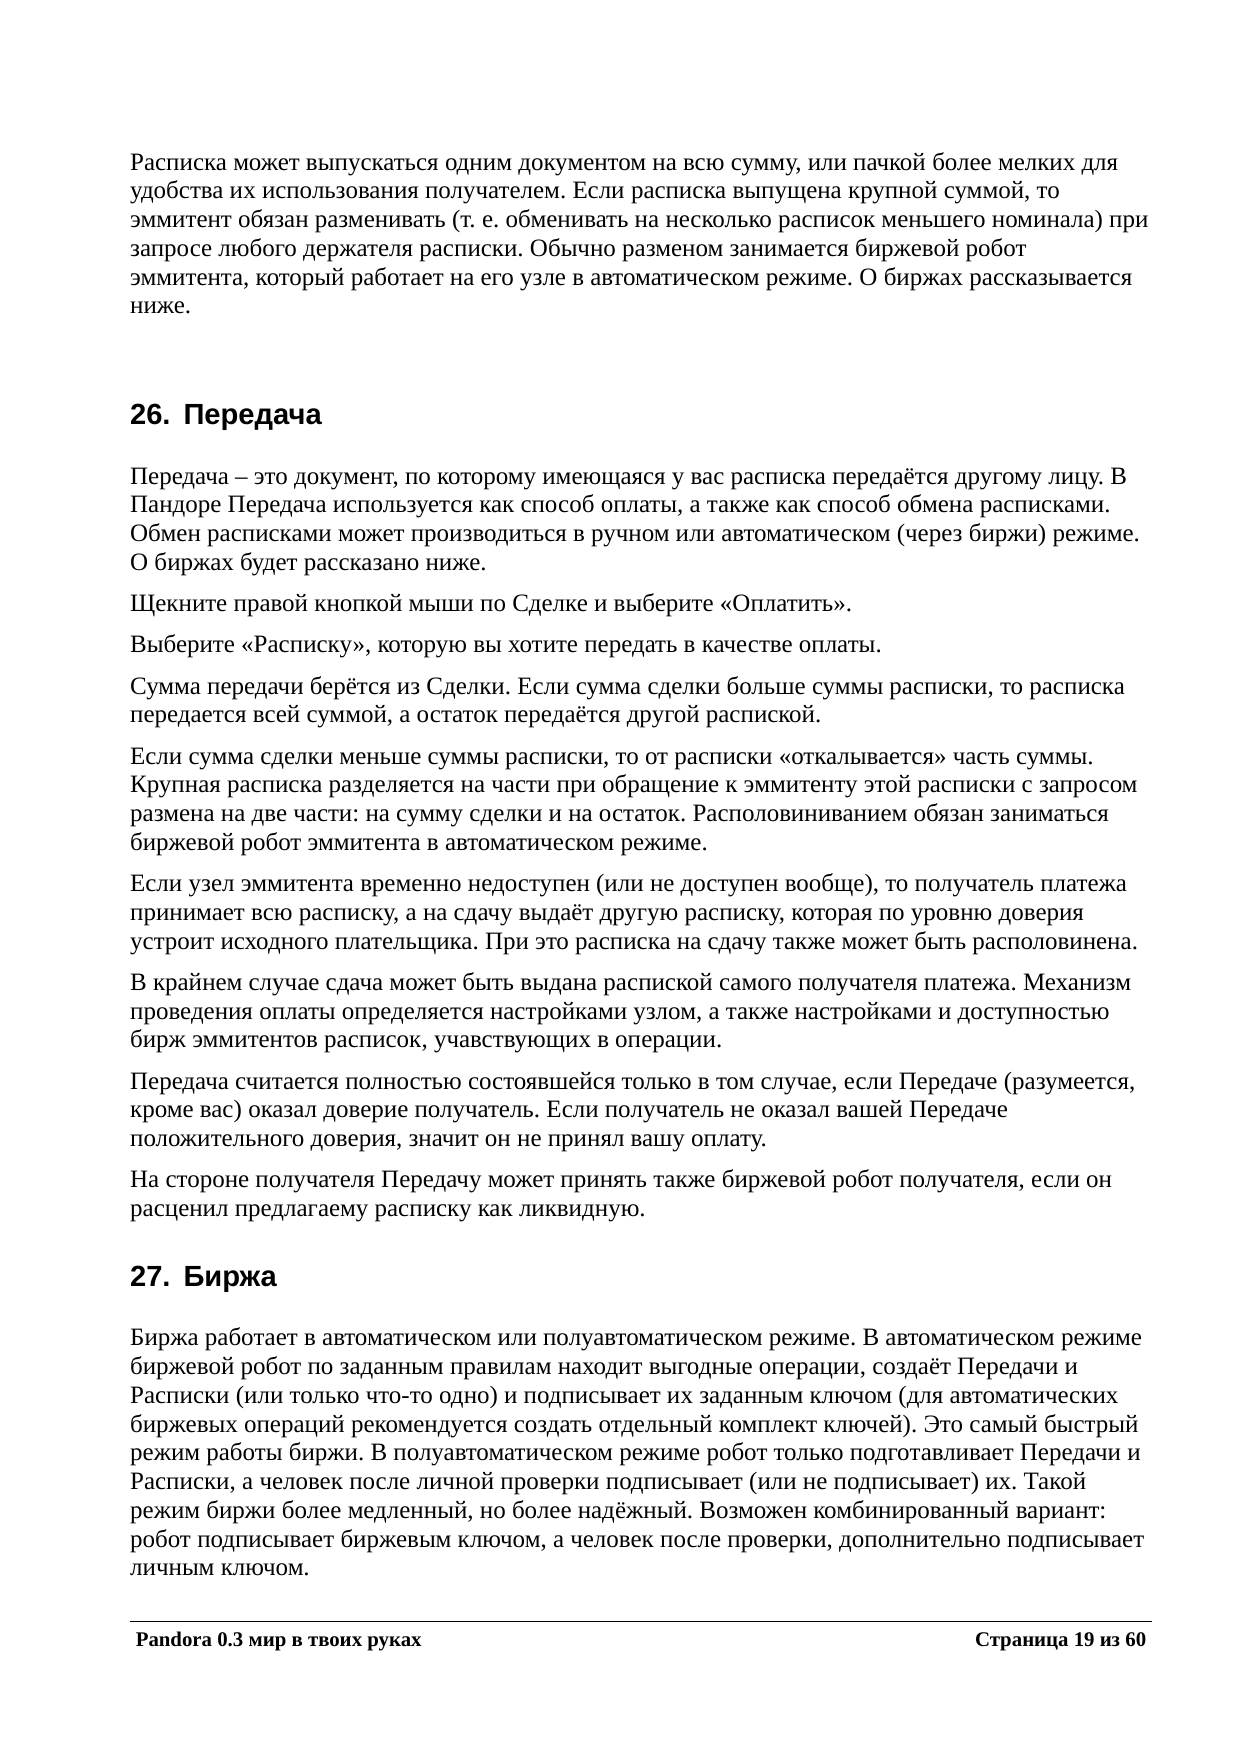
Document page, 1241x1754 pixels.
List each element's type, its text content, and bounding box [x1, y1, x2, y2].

text Расписка может выпускаться одним документом на всю сумму, или пачкой более мелких для удобства их использования получателем. Если расписка выпущена крупной суммой, то эммитент обязан разменивать (т. е. обменивать на несколько расписок меньшего номинала) при запросе любого держателя расписки. Обычно разменом занимается биржевой робот эммитента, который работает на его узле в автоматическом режиме. О биржах рассказывается ниже. [130, 147, 1152, 319]
text Если узел эммитента временно недоступен (или не доступен вообще), то получатель платежа принимает всю расписку, а на сдачу выдаёт другую расписку, которая по уровню доверия устроит исходного плательщика. При это расписка на сдачу также может быть располовинена. [130, 868, 1152, 954]
text В крайнем случае сдача может быть выдана распиской самого получателя платежа. Механизм проведения оплаты определяется настройками узлом, а также настройками и доступностью бирж эммитентов расписок, учавствующих в операции. [130, 967, 1152, 1053]
text Щекните правой кнопкой мыши по Сделке и выберите «Оплатить». [130, 588, 1152, 617]
text На стороне получателя Передачу может принять также биржевой робот получателя, если он расценил предлагаему расписку как ликвидную. [130, 1164, 1152, 1222]
text Передача – это документ, по которому имеющаяся у вас расписка передаётся другому лицу. В Пандоре Передача используется как способ оплаты, а также как способ обмена расписками. Обмен расписками может производиться в ручном или автоматическом (через биржи) режиме. О биржах будет рассказано ниже. [130, 461, 1152, 576]
text Если сумма сделки меньше суммы расписки, то от расписки «откалывается» часть суммы. Крупная расписка разделяется на части при обращение к эммитенту этой расписки с запросом размена на две части: на сумму сделки и на остаток. Располовиниванием обязан заниматься биржевой робот эммитента в автоматическом режиме. [130, 741, 1152, 856]
text Сумма передачи берётся из Сделки. Если сумма сделки больше суммы расписки, то расписка передается всей суммой, а остаток передаётся другой распиской. [130, 671, 1152, 728]
text Биржа работает в автоматическом или полуавтоматическом режиме. В автоматическом режиме биржевой робот по заданным правилам находит выгодные операции, создаёт Передачи и Расписки (или только что-то одно) и подписывает их заданным ключом (для автоматических биржевых операций рекомендуется создать отдельный комплект ключей). Это самый быстрый режим работы биржи. В полуавтоматическом режиме робот только подготавливает Передачи и Расписки, а человек после личной проверки подписывает (или не подписывает) их. Такой режим биржи более медленный, но более надёжный. Возможен комбинированный вариант: робот подписывает биржевым ключом, а человек после проверки, дополнительно подписывает личным ключом. [130, 1322, 1152, 1581]
text Передача считается полностью состоявшейся только в том случае, если Передаче (разумеется, кроме вас) оказал доверие получатель. Если получатель не оказал вашей Передаче положительного доверия, значит он не принял вашу оплату. [130, 1066, 1152, 1152]
subtitle Биржа [130, 1259, 1152, 1292]
subtitle Передача [130, 397, 1152, 431]
text Выберите «Расписку», которую вы хотите передать в качестве оплаты. [130, 629, 1152, 658]
